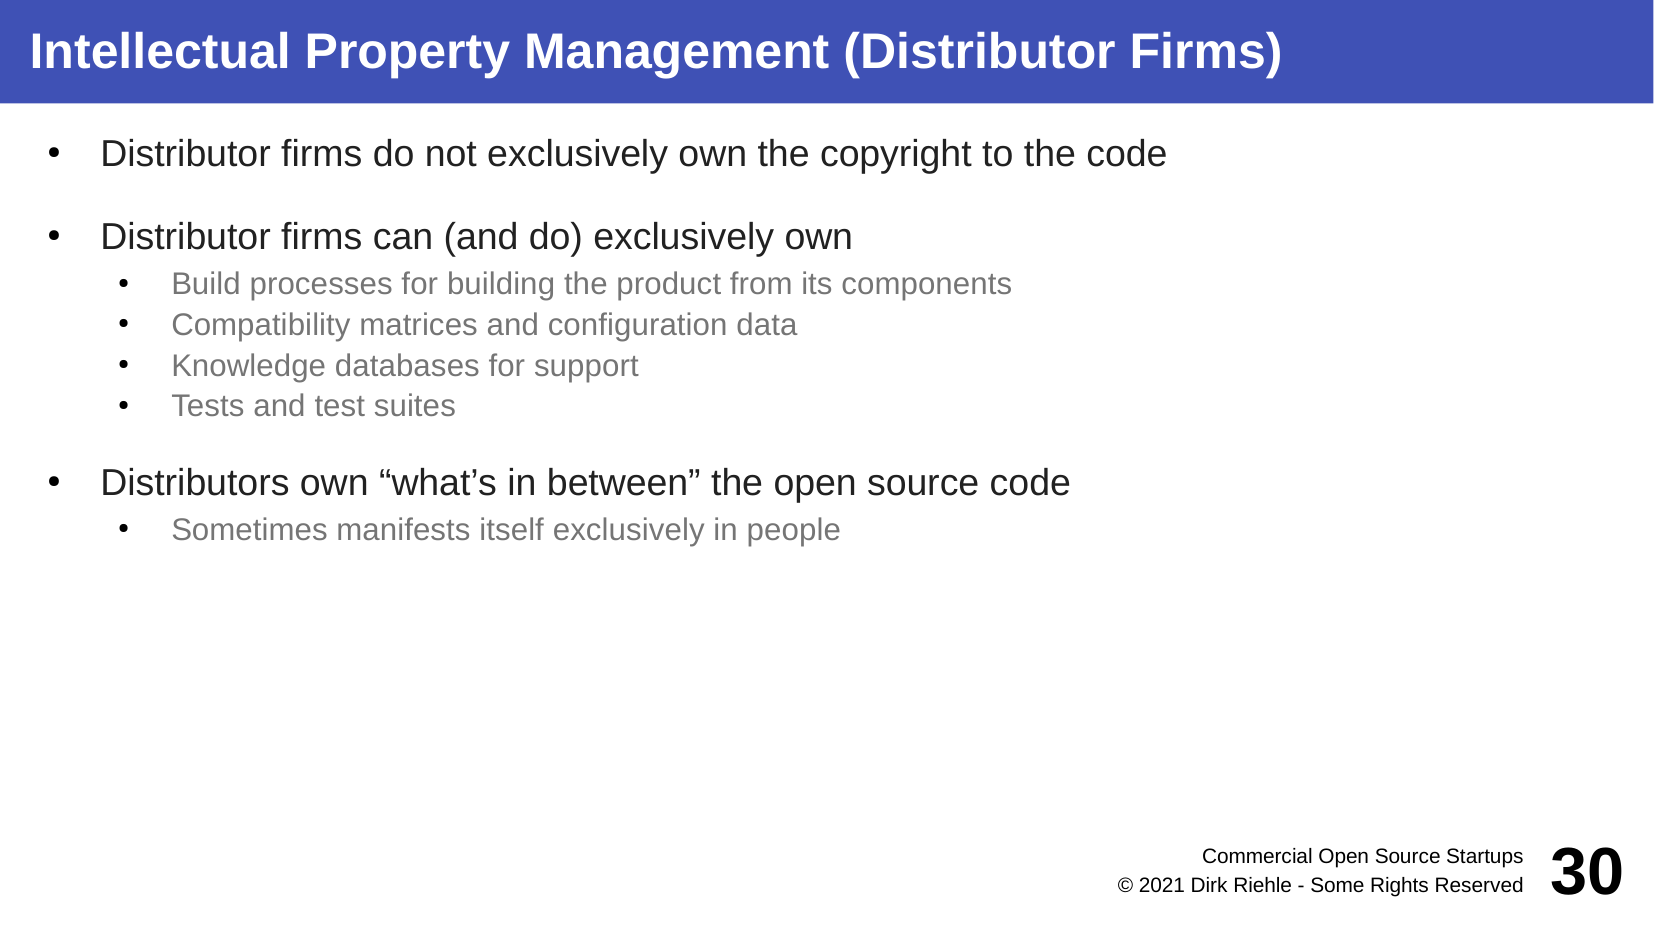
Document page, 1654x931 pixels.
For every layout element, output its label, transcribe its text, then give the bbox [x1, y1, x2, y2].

list Distributor firms do not exclusively own the copyright to the code Distributor firms can (and do) exclusively own Build processes for building the product from its components Compatibility matrices and configuration data Knowledge databases for support Tests and test suites Distributors own “what’s in between” the open source code Sometimes manifests itself exclusively in people [29, 132, 1625, 813]
title Intellectual Property Management (Distributor Firms) [0, 0, 1654, 104]
